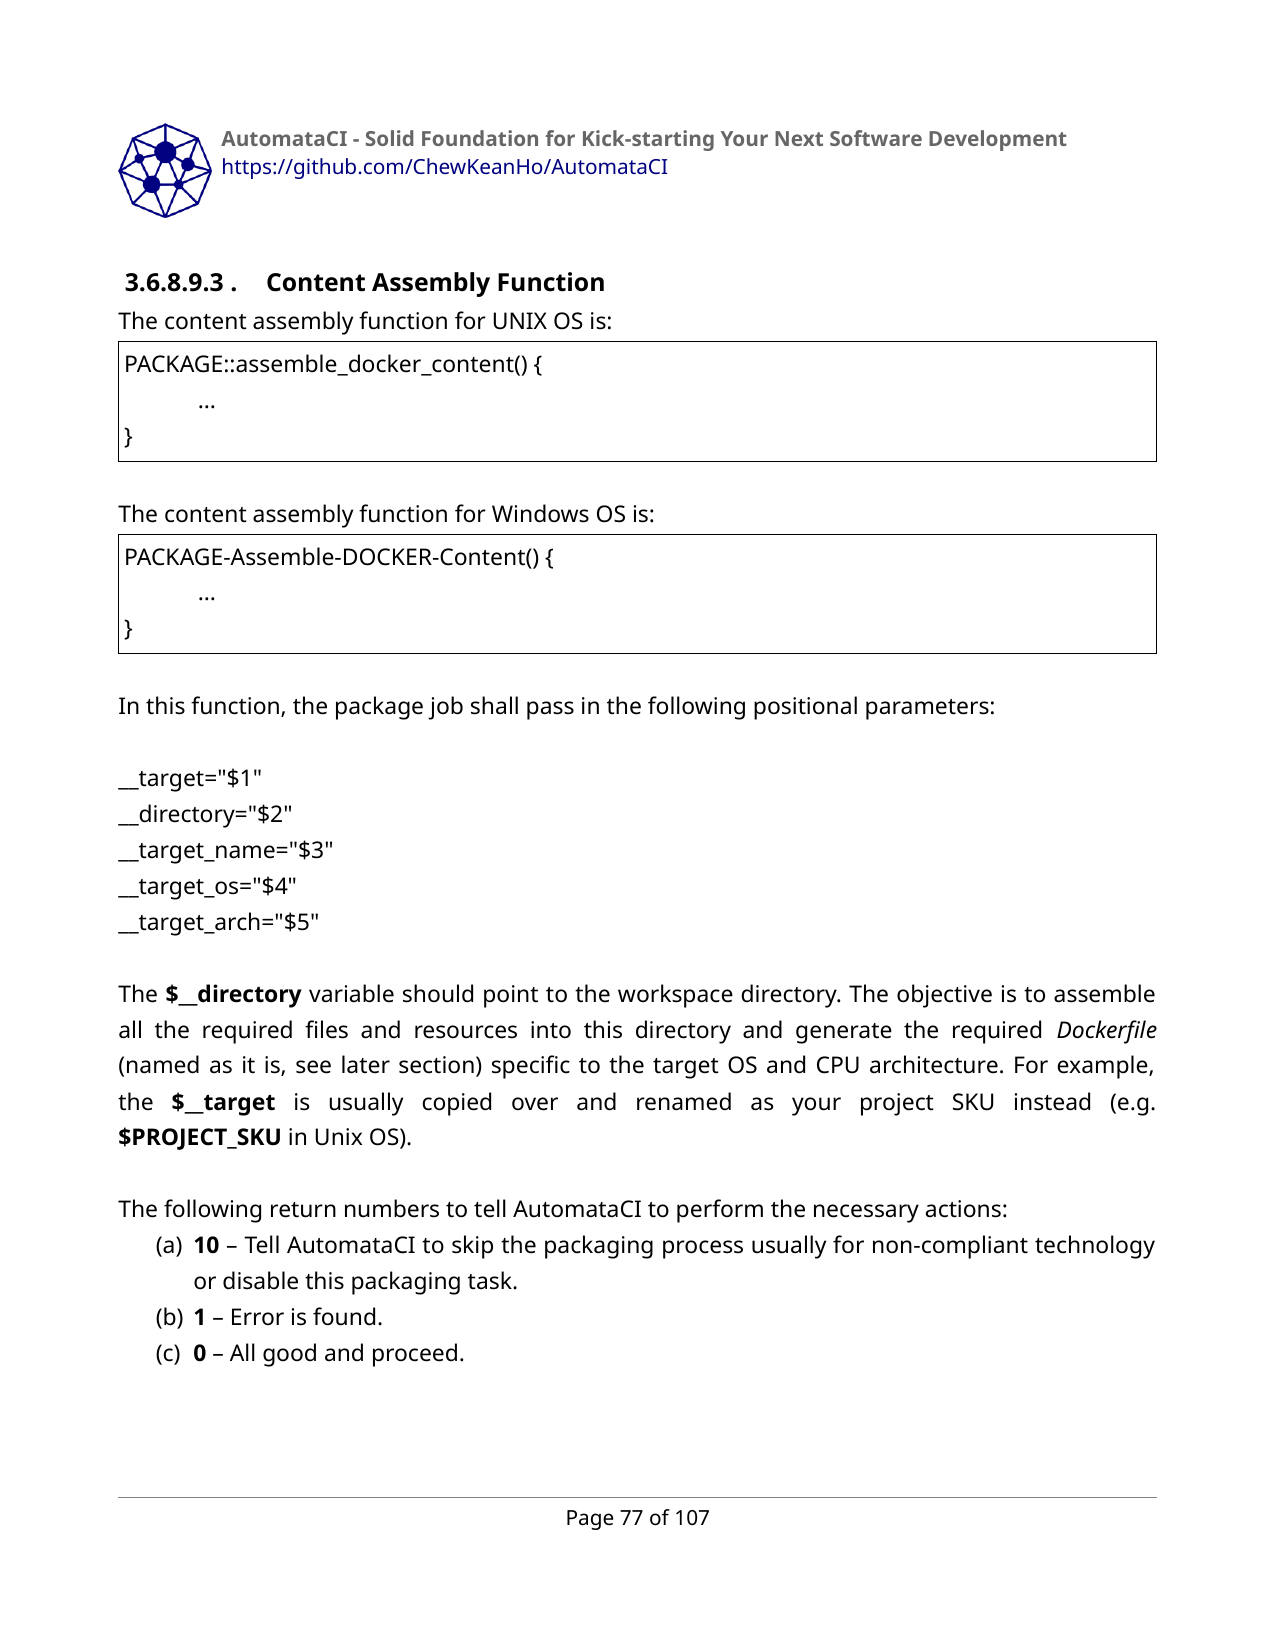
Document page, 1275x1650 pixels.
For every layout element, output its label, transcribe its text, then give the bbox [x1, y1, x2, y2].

text The $__directory variable should point to the workspace directory. The objective is to assemble all the required files and resources into this directory and generate the required Dockerfile (named as it is, see later section) specific to the target OS and CPU architecture. For example, the $__target is usually copied over and renamed as your project SKU instead (e.g. $PROJECT_SKU in Unix OS). [118, 978, 1157, 1153]
text __directory="$2" [118, 798, 1157, 829]
text __target_name="$3" [118, 834, 1157, 865]
text The content assembly function for Windows OS is: [118, 498, 1157, 529]
table_header PACKAGE::assemble_docker_content() { … } [119, 342, 1156, 461]
text The following return numbers to tell AutomataCI to perform the necessary actions: [118, 1193, 1157, 1224]
text __target_os="$4" [118, 870, 1157, 901]
text In this function, the package job shall pass in the following positional parameters: [118, 690, 1157, 721]
subtitle Content Assembly Function [118, 265, 1157, 299]
table_header PACKAGE-Assemble-DOCKER-Content() { … } [119, 535, 1156, 653]
text __target="$1" [118, 762, 1157, 793]
list 1 – Error is found. [156, 1301, 1157, 1332]
text The content assembly function for UNIX OS is: [118, 305, 1157, 337]
picture [118, 123, 212, 218]
list 10 – Tell AutomataCI to skip the packaging process usually for non-compliant technology or disable this packaging task. [156, 1229, 1157, 1296]
list 0 – All good and proceed. [156, 1337, 1157, 1368]
text __target_arch="$5" [118, 906, 1157, 937]
